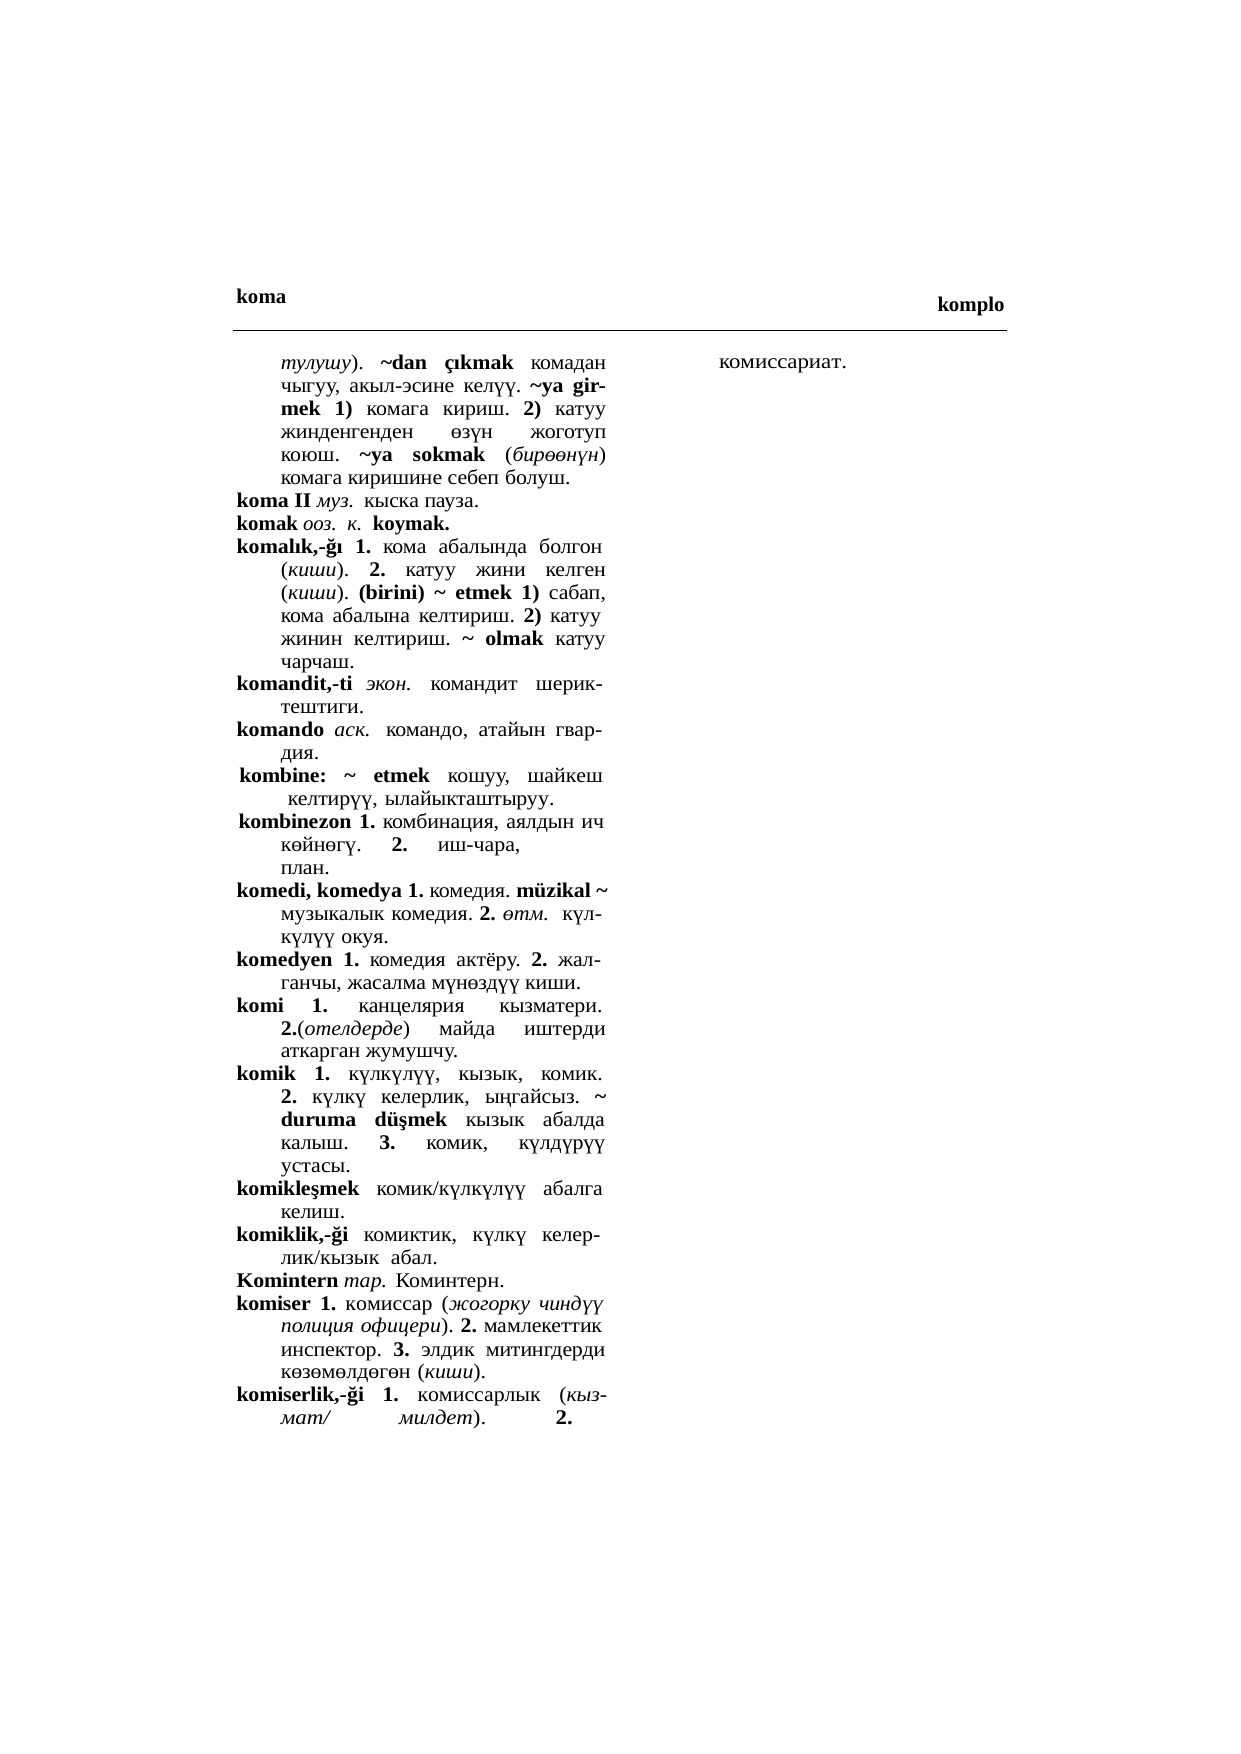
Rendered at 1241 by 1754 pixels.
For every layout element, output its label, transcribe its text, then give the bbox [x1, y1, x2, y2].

text koma [236, 284, 286, 308]
text 2. күлкү келерлик, ыңгайсыз. ~ duruma düşmek кызык абалда [281, 1085, 606, 1131]
text koma II муз. кыска пауза. [236, 489, 609, 512]
text музыкалык комедия. 2. өтм. күл- [281, 902, 606, 925]
text инспектор. 3. элдик митингдерди көзөмөлдөгөн (киши). [281, 1338, 606, 1383]
text тулушу). ~dan çıkmak комадан чыгуу, акыл-эсине келүү. ~ya gir- mek 1) комага кириш. 2) катуу жинденгенден өзүн жоготуп коюш. ~ya sokmak (бирөөнүн) комага киришине себеп болуш. [281, 350, 606, 489]
text komando аск. командо, атайын гвар- дия. [236, 718, 609, 764]
text komi 1. канцелярия кызматери. [236, 994, 609, 1017]
text kombine: ~ etmek кошуу, шайкеш келтирүү, ылайыкташтыруу. kombinezon 1. комбинация, аялдын ич [236, 764, 606, 833]
text 2.(отелдерде) майда иштерди аткарган жумушчу. [281, 1017, 606, 1062]
text күлүү окуя. [281, 925, 391, 948]
text komiklik,-ği комиктик, күлкү келер- лик/кызык абал. [236, 1223, 609, 1269]
text komikleşmek комик/күлкүлүү абалга [236, 1177, 609, 1200]
text komedyen 1. комедия актёру. 2. жал- ганчы, жасалма мүнөздүү киши. [236, 948, 609, 994]
text (киши). 2. катуу жини келген (киши). (birini) ~ etmek 1) сабап, кома абалына келтириш. 2) катуу [281, 558, 606, 627]
text komalık,-ğı 1. кома абалында болгон [236, 535, 609, 558]
text komak ооз. к. koymak. [236, 512, 609, 535]
text жинин келтириш. ~ olmak катуу чарчаш. [281, 627, 606, 673]
text komiserlik,-ği 1. комиссарлык (кыз- [236, 1383, 609, 1406]
text мат/ милдет). 2. [281, 1406, 572, 1429]
text komik 1. күлкүлүү, кызык, комик. [236, 1062, 609, 1085]
text komplo [937, 292, 1065, 316]
text тештиги. [281, 695, 364, 718]
text көйнөгү. 2. иш-чара, план. [281, 833, 520, 879]
text komiser 1. комиссар (жогорку чиндүү полиция офицери). 2. мамлекеттик [236, 1292, 609, 1337]
text комиссариат. [719, 350, 1028, 373]
text komedi, komedya 1. комедия. müzikal ~ [236, 879, 609, 902]
text Komintern тар. Коминтерн. [236, 1269, 609, 1292]
text komandit,-ti экон. командит шерик- [236, 673, 609, 695]
text калыш. 3. комик, күлдүрүү устасы. [281, 1131, 605, 1177]
text келиш. [281, 1200, 347, 1223]
